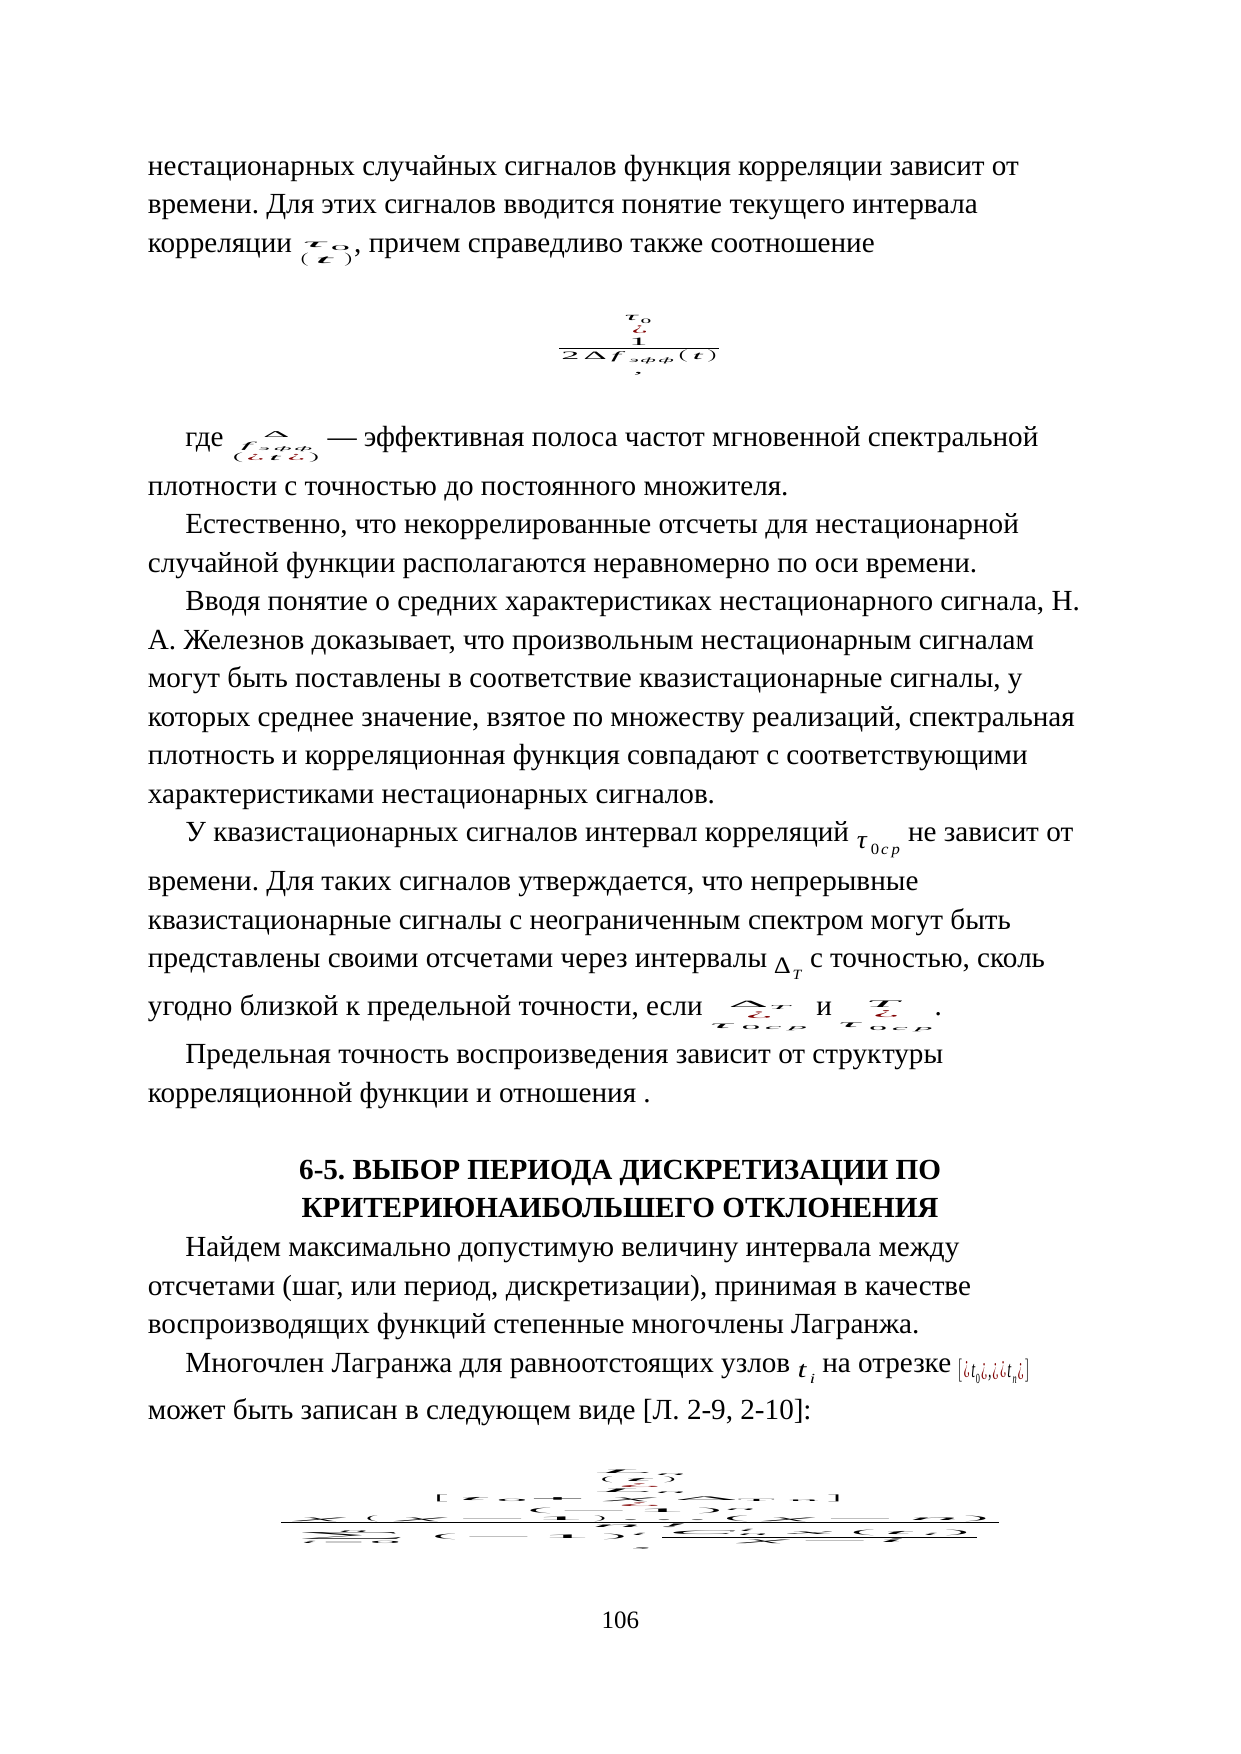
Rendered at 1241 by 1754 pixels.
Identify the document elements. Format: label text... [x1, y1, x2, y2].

text Естественно, что некоррелированные отсчеты для неста­ционарной случайной функции располагаются неравно­мерно по оси времени. [148, 506, 1092, 578]
text Предельная точность воспроизведения зависит от струк­туры корреляционной функции и отношения . [148, 1036, 1092, 1108]
text 6-5. ВЫБОР ПЕРИОДА ДИСКРЕТИЗАЦИИ ПО КРИТЕРИЮНАИБОЛЬШЕГО ОТКЛОНЕНИЯ [148, 1152, 1092, 1224]
text У квазистационарных сигналов интервал корреляций не зависит от времени. Для таких сигналов утверждается, что непрерывные квазистационарные сигналы с неограни­ченным спектром могут быть представлены своими отсче­тами через интервалы с точностью, сколь угодно близкой к предельной точности, если и . [148, 814, 1092, 1031]
text Вводя понятие о средних характеристиках нестационар­ного сигнала, Н. А. Железнов доказывает, что произволь­ным нестационарным сигналам могут быть поставлены в со­ответствие квазистационарные сигналы, у которых среднее значение, взятое по множеству реализаций, спектральная плотность и корреляционная функция совпадают с соответ­ствующими характеристиками нестационарных сигналов. [148, 583, 1092, 809]
text где — эффективная полоса частот мгновенной спек­тральной плотности с точностью до постоянного множи­теля. [148, 419, 1092, 501]
text Многочлен Лагранжа для равноотстоящих узлов на отрезке может быть записан в следующем виде [Л. 2-9, 2-10]: [148, 1345, 1092, 1425]
text Найдем максимально допустимую величину интервала между отсчетами (шаг, или период, дискретизации), прини­мая в качестве воспроизводящих функций степенные много­члены Лагранжа. [148, 1229, 1092, 1340]
text нестационар­ных случайных сигналов функция корреляции зависит от времени. Для этих сигналов вводится понятие теку­щего интервала корреляции , причем справедливо также соотношение [148, 148, 1092, 267]
